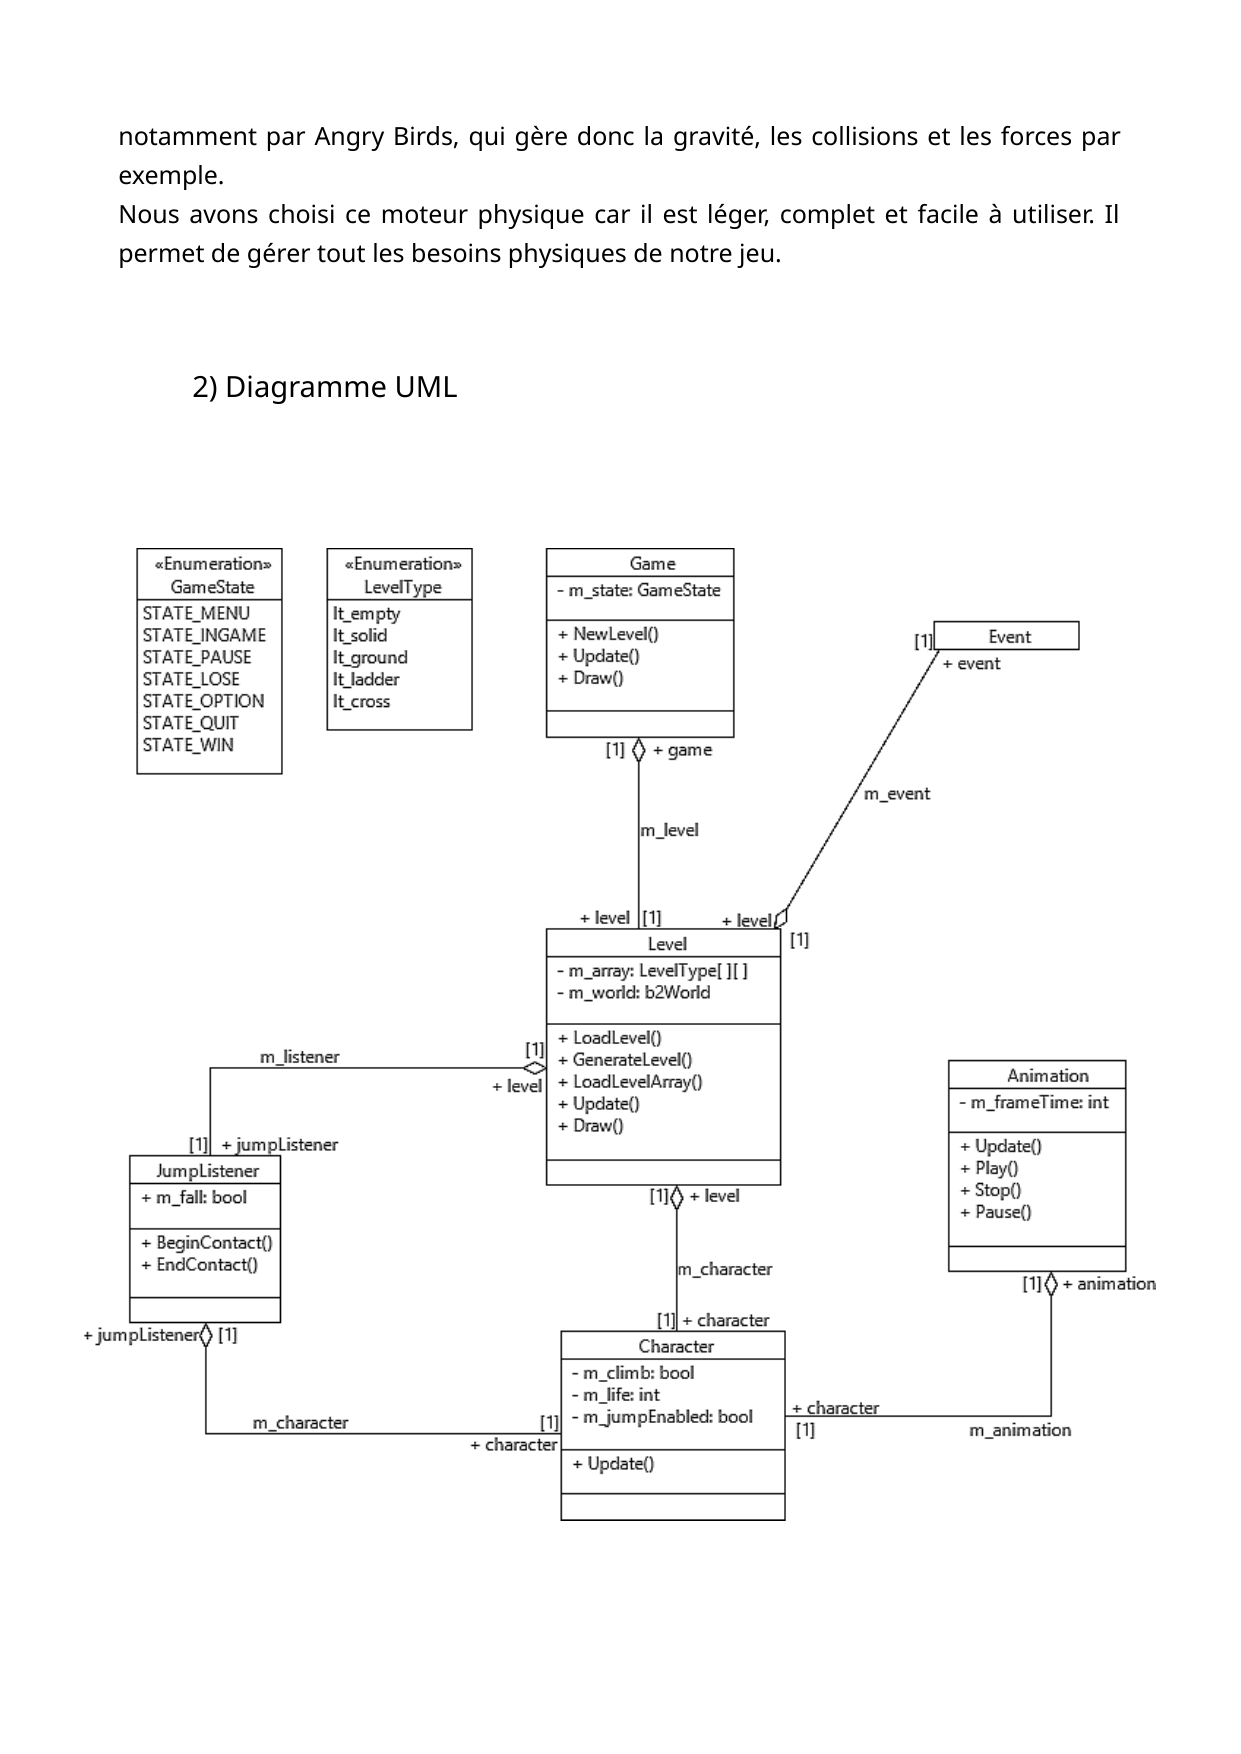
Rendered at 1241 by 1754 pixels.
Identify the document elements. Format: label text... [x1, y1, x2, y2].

text Nous avons choisi ce moteur physique car il est léger, complet et facile à utiliser. Il permet de gérer tout les besoins physiques de notre jeu. [118, 196, 1122, 270]
text 2) Diagramme UML [118, 366, 1122, 406]
text notamment par Angry Birds, qui gère donc la gravité, les collisions et les forces par exemple. [118, 118, 1122, 191]
